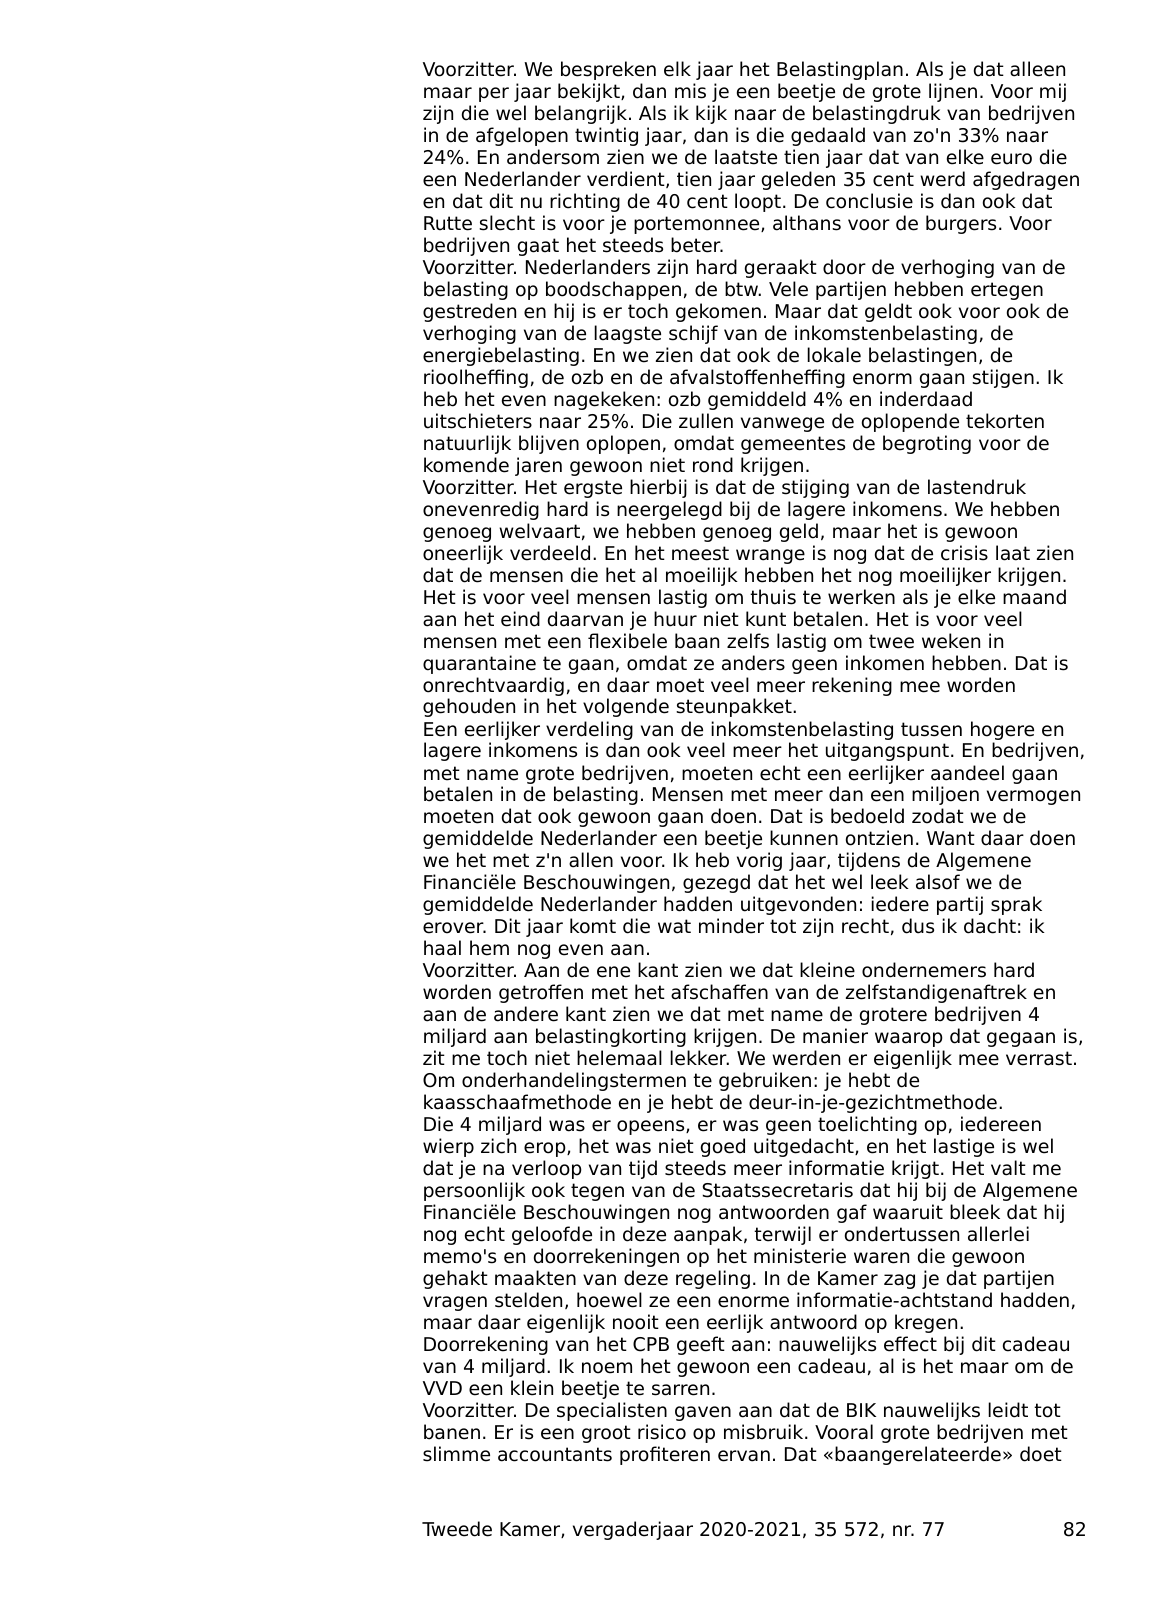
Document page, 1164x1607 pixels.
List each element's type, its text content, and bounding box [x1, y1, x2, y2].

text Voorzitter. De specialisten gaven aan dat de BIK nauwelijks leidt tot banen. Er is een groot risico op misbruik. Vooral grote bedrijven met slimme accountants profiteren ervan. Dat «baangerelateerde» doet [422, 1400, 1087, 1466]
text Voorzitter. We bespreken elk jaar het Belastingplan. Als je dat alleen maar per jaar bekijkt, dan mis je een beetje de grote lijnen. Voor mij zijn die wel belangrijk. Als ik kijk naar de belastingdruk van bedrijven in de afgelopen twintig jaar, dan is die gedaald van zo'n 33% naar 24%. En andersom zien we de laatste tien jaar dat van elke euro die een Nederlander verdient, tien jaar geleden 35 cent werd afgedragen en dat dit nu richting de 40 cent loopt. De conclusie is dan ook dat Rutte slecht is voor je portemonnee, althans voor de burgers. Voor bedrijven gaat het steeds beter. [422, 59, 1087, 257]
text Voorzitter. Aan de ene kant zien we dat kleine ondernemers hard worden getroffen met het afschaffen van de zelfstandigenaftrek en aan de andere kant zien we dat met name de grotere bedrijven 4 miljard aan belastingkorting krijgen. De manier waarop dat gegaan is, zit me toch niet helemaal lekker. We werden er eigenlijk mee verrast. Om onderhandelingstermen te gebruiken: je hebt de kaasschaafmethode en je hebt de deur-in-je-gezichtmethode. [422, 960, 1087, 1114]
text Een eerlijker verdeling van de inkomstenbelasting tussen hogere en lagere inkomens is dan ook veel meer het uitgangspunt. En bedrijven, met name grote bedrijven, moeten echt een eerlijker aandeel gaan betalen in de belasting. Mensen met meer dan een miljoen vermogen moeten dat ook gewoon gaan doen. Dat is bedoeld zodat we de gemiddelde Nederlander een beetje kunnen ontzien. Want daar doen we het met z'n allen voor. Ik heb vorig jaar, tijdens de Algemene Financiële Beschouwingen, gezegd dat het wel leek alsof we de gemiddelde Nederlander hadden uitgevonden: iedere partij sprak erover. Dit jaar komt die wat minder tot zijn recht, dus ik dacht: ik haal hem nog even aan. [422, 718, 1087, 960]
text Die 4 miljard was er opeens, er was geen toelichting op, iedereen wierp zich erop, het was niet goed uitgedacht, en het lastige is wel dat je na verloop van tijd steeds meer informatie krijgt. Het valt me persoonlijk ook tegen van de Staatssecretaris dat hij bij de Algemene Financiële Beschouwingen nog antwoorden gaf waaruit bleek dat hij nog echt geloofde in deze aanpak, terwijl er ondertussen allerlei memo's en doorrekeningen op het ministerie waren die gewoon gehakt maakten van deze regeling. In de Kamer zag je dat partijen vragen stelden, hoewel ze een enorme informatie-achtstand hadden, maar daar eigenlijk nooit een eerlijk antwoord op kregen. Doorrekening van het CPB geeft aan: nauwelijks effect bij dit cadeau van 4 miljard. Ik noem het gewoon een cadeau, al is het maar om de VVD een klein beetje te sarren. [422, 1114, 1087, 1400]
text Voorzitter. Nederlanders zijn hard geraakt door de verhoging van de belasting op boodschappen, de btw. Vele partijen hebben ertegen gestreden en hij is er toch gekomen. Maar dat geldt ook voor ook de verhoging van de laagste schijf van de inkomstenbelasting, de energiebelasting. En we zien dat ook de lokale belastingen, de rioolheffing, de ozb en de afvalstoffenheffing enorm gaan stijgen. Ik heb het even nagekeken: ozb gemiddeld 4% en inderdaad uitschieters naar 25%. Die zullen vanwege de oplopende tekorten natuurlijk blijven oplopen, omdat gemeentes de begroting voor de komende jaren gewoon niet rond krijgen. [422, 257, 1087, 477]
text Voorzitter. Het ergste hierbij is dat de stijging van de lastendruk onevenredig hard is neergelegd bij de lagere inkomens. We hebben genoeg welvaart, we hebben genoeg geld, maar het is gewoon oneerlijk verdeeld. En het meest wrange is nog dat de crisis laat zien dat de mensen die het al moeilijk hebben het nog moeilijker krijgen. Het is voor veel mensen lastig om thuis te werken als je elke maand aan het eind daarvan je huur niet kunt betalen. Het is voor veel mensen met een flexibele baan zelfs lastig om twee weken in quarantaine te gaan, omdat ze anders geen inkomen hebben. Dat is onrechtvaardig, en daar moet veel meer rekening mee worden gehouden in het volgende steunpakket. [422, 477, 1087, 718]
